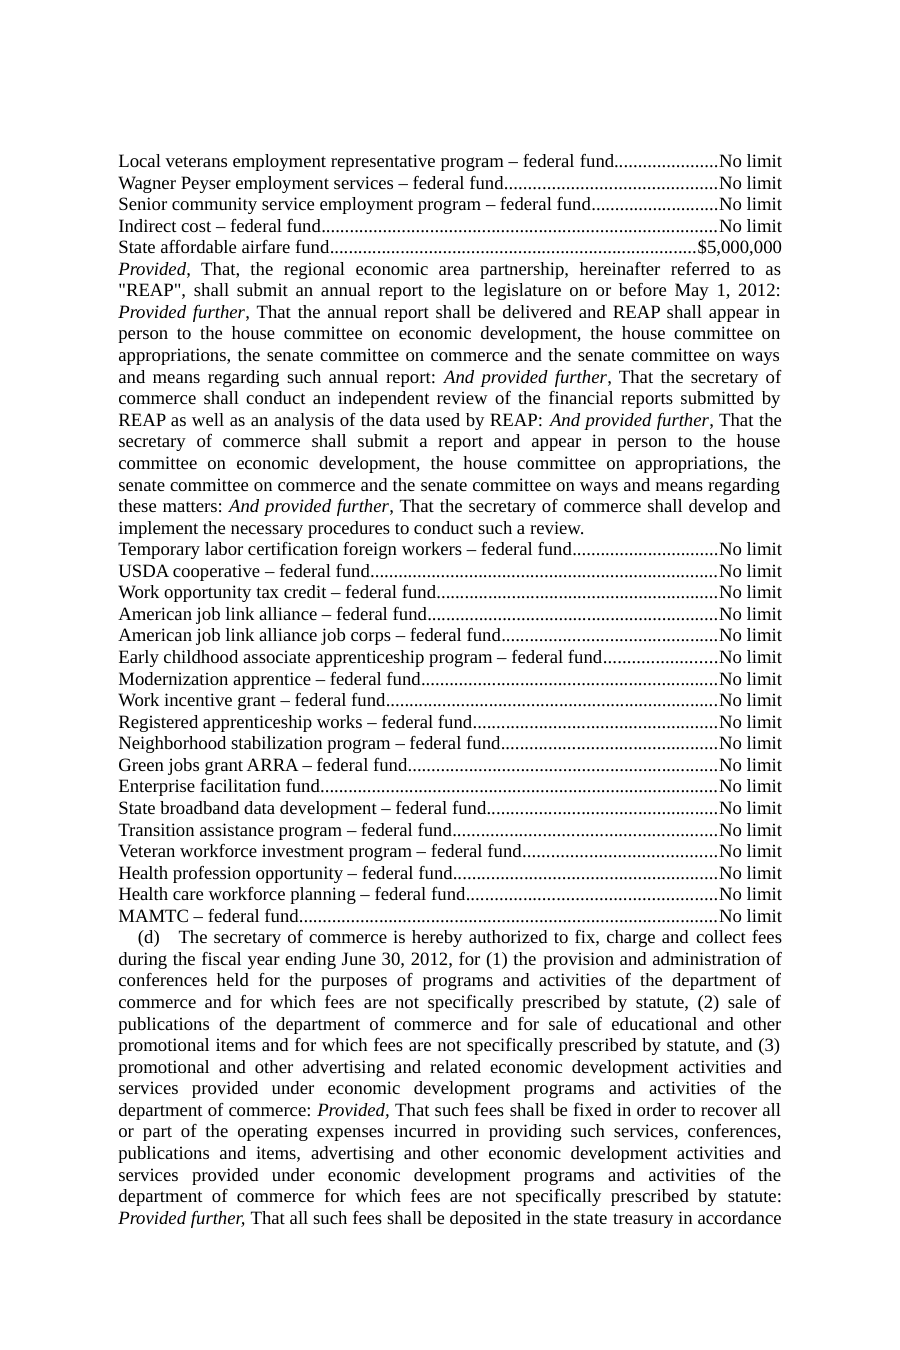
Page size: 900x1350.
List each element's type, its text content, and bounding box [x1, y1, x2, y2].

text Modernization apprentice – federal fund No limit [118, 667, 782, 689]
text American job link alliance job corps – federal fund No limit [118, 624, 782, 646]
text State affordable airfare fund $5,000,000 [118, 236, 782, 258]
text Wagner Peyser employment services – federal fund No limit [118, 172, 782, 193]
text Health care workforce planning – federal fund No limit [118, 883, 782, 905]
text MAMTC – federal fund No limit [118, 905, 782, 926]
text (d) The secretary of commerce is hereby authorized to fix, charge and collect fees during the fiscal year ending June 30, 2012, for (1) the provision and administration of conferences held for the purposes of programs and activities of the department of commerce and for which fees are not specifically prescribed by statute, (2) sale of publications of the department of commerce and for sale of educational and other promotional items and for which fees are not specifically prescribed by statute, and (3) promotional and other advertising and related economic development activities and services provided under economic development programs and activities of the department of commerce: Provided, That such fees shall be fixed in order to recover all or part of the operating expenses incurred in providing such services, conferences, publications and items, advertising and other economic development activities and services provided under economic development programs and activities of the department of commerce for which fees are not specifically prescribed by statute: Provided further, That all such fees shall be deposited in the state treasury in accordance [118, 926, 782, 1228]
text Temporary labor certification foreign workers – federal fund No limit [118, 538, 782, 560]
text Registered apprenticeship works – federal fund No limit [118, 711, 782, 732]
text USDA cooperative – federal fund No limit [118, 560, 782, 581]
text Senior community service employment program – federal fund No limit [118, 193, 782, 215]
text Work incentive grant – federal fund No limit [118, 689, 782, 711]
text State broadband data development – federal fund No limit [118, 797, 782, 818]
text Provided, That, the regional economic area partnership, hereinafter referred to as "REAP", shall submit an annual report to the legislature on or before May 1, 2012: Provided further, That the annual report shall be delivered and REAP shall appear in person to the house committee on economic development, the house committee on appropriations, the senate committee on commerce and the senate committee on ways and means regarding such annual report: And provided further, That the secretary of commerce shall conduct an independent review of the financial reports submitted by REAP as well as an analysis of the data used by REAP: And provided further, That the secretary of commerce shall submit a report and appear in person to the house committee on economic development, the house committee on appropriations, the senate committee on commerce and the senate committee on ways and means regarding these matters: And provided further, That the secretary of commerce shall develop and implement the necessary procedures to conduct such a review. [118, 258, 782, 538]
text Green jobs grant ARRA – federal fund No limit [118, 754, 782, 775]
text Veteran workforce investment program – federal fund No limit [118, 840, 782, 862]
text Transition assistance program – federal fund No limit [118, 818, 782, 840]
text American job link alliance – federal fund No limit [118, 603, 782, 624]
text Early childhood associate apprenticeship program – federal fund No limit [118, 646, 782, 667]
text Work opportunity tax credit – federal fund No limit [118, 581, 782, 603]
text Health profession opportunity – federal fund No limit [118, 862, 782, 883]
text Neighborhood stabilization program – federal fund No limit [118, 732, 782, 754]
text Indirect cost – federal fund No limit [118, 215, 782, 236]
text Enterprise facilitation fund No limit [118, 775, 782, 797]
text Local veterans employment representative program – federal fund No limit [118, 150, 782, 172]
